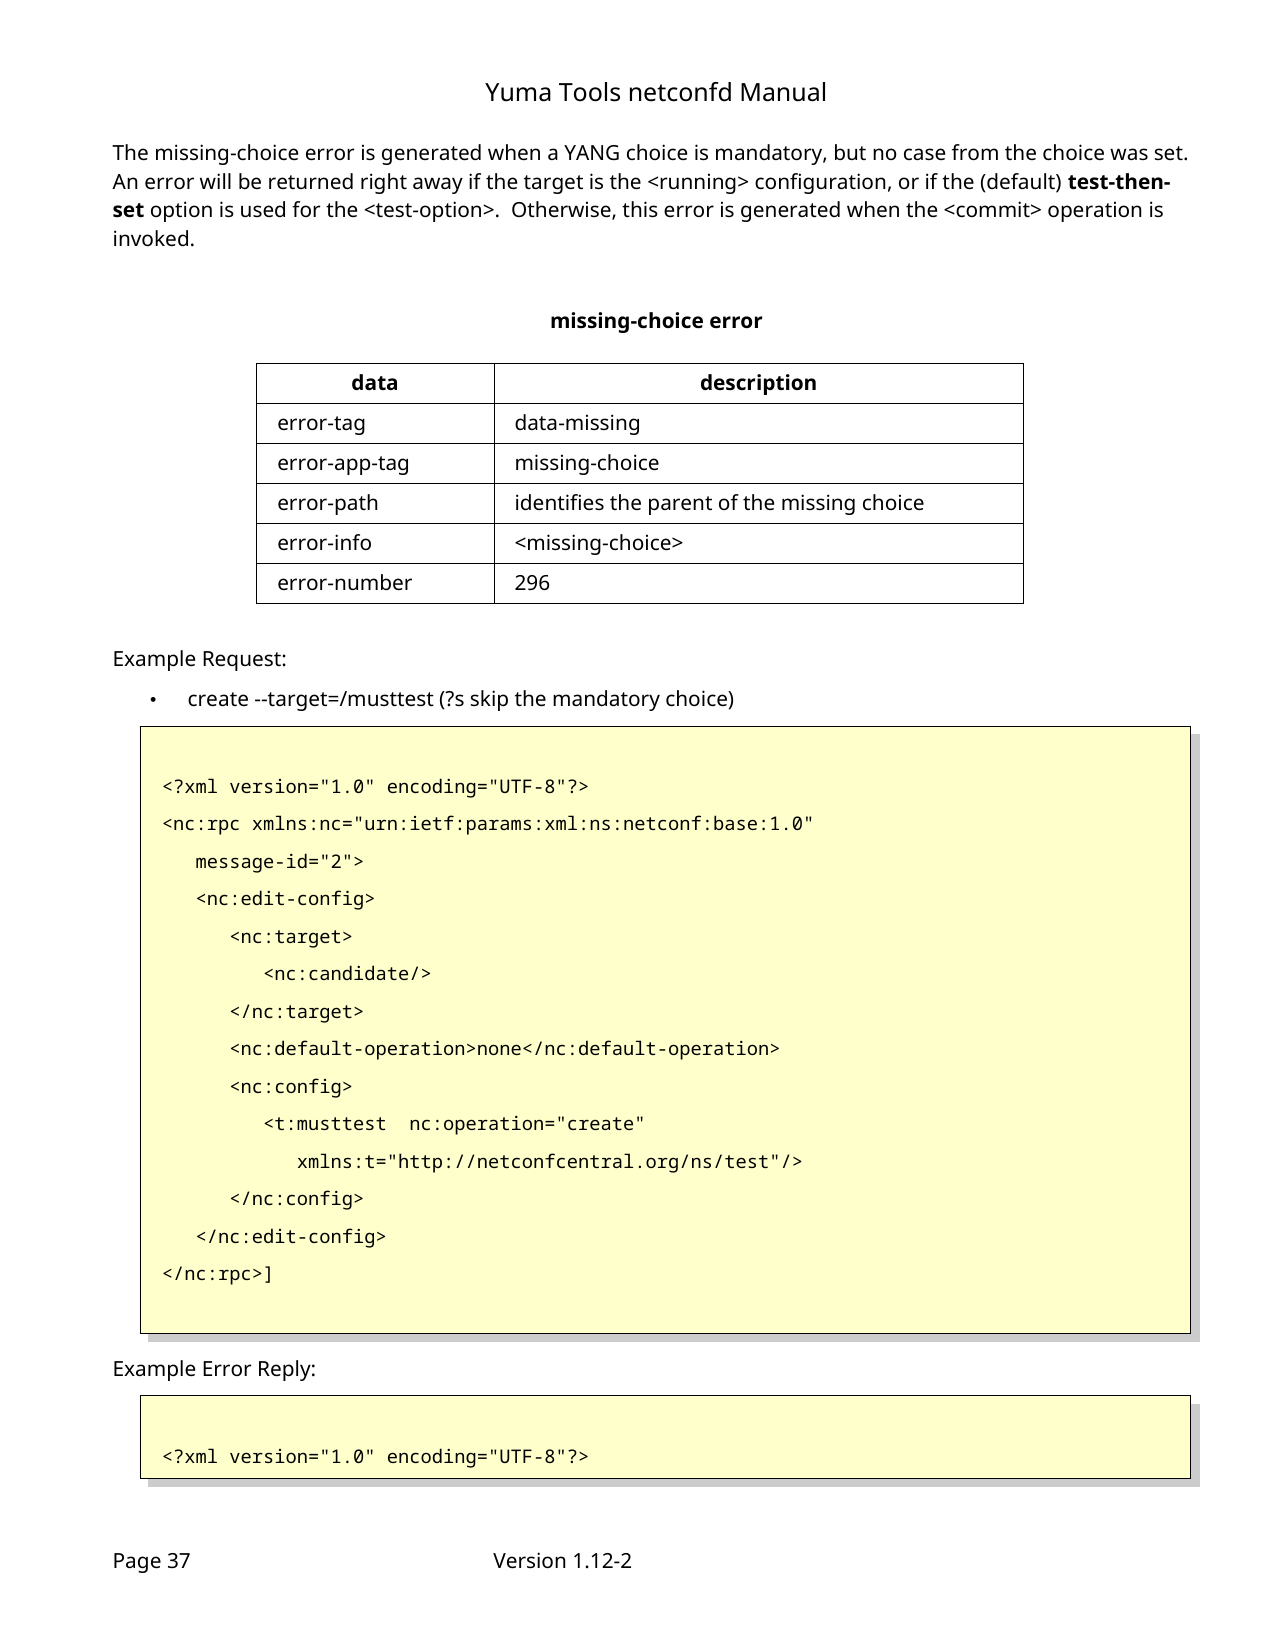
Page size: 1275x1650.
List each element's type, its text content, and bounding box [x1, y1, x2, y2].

text <nc:rpc xmlns:nc="urn:ietf:params:xml:ns:netconf:base:1.0" [141, 801, 1190, 836]
table_cell identifies the parent of the missing choice [495, 484, 1023, 523]
text Example Request: [112, 644, 1200, 672]
subtitle missing-choice error [127, 306, 1185, 334]
text message-id="2"> [141, 838, 1190, 873]
text <t:musttest nc:operation="create" [141, 1101, 1190, 1136]
text <nc:candidate/> [141, 951, 1190, 986]
table_cell error-tag [257, 404, 494, 443]
text <nc:edit-config> [141, 876, 1190, 911]
text </nc:rpc>] [141, 1251, 1190, 1286]
table_cell error-info [257, 524, 494, 563]
text Example Error Reply: [112, 1354, 1200, 1383]
text <nc:default-operation>none</nc:default-operation> [141, 1026, 1190, 1061]
text <nc:target> [141, 913, 1190, 948]
text </nc:target> [141, 988, 1190, 1023]
table_cell missing-choice [495, 444, 1023, 483]
table_cell error-app-tag [257, 444, 494, 483]
text </nc:edit-config> [141, 1213, 1190, 1248]
table_cell data-missing [495, 404, 1023, 443]
table_cell <missing-choice> [495, 524, 1023, 563]
table_header description [495, 364, 1023, 403]
table_header data [257, 364, 494, 403]
table_cell error-path [257, 484, 494, 523]
text The missing-choice error is generated when a YANG choice is mandatory, but no case from the choice was set. An error will be returned right away if the target is the <running> configuration, or if the (default) test-then-set option is used for the <test-option>. Otherwise, this error is generated when the <commit> operation is invoked. [112, 138, 1200, 252]
text xmlns:t="http://netconfcentral.org/ns/test"/> [141, 1138, 1190, 1173]
text <?xml version="1.0" encoding="UTF-8"?> [141, 763, 1190, 798]
table_cell 296 [495, 564, 1023, 603]
list create --target=/musttest (?s skip the mandatory choice) [150, 684, 1200, 713]
table_cell error-number [257, 564, 494, 603]
text </nc:config> [141, 1176, 1190, 1211]
text <nc:config> [141, 1063, 1190, 1098]
text <?xml version="1.0" encoding="UTF-8"?> [141, 1433, 1190, 1478]
